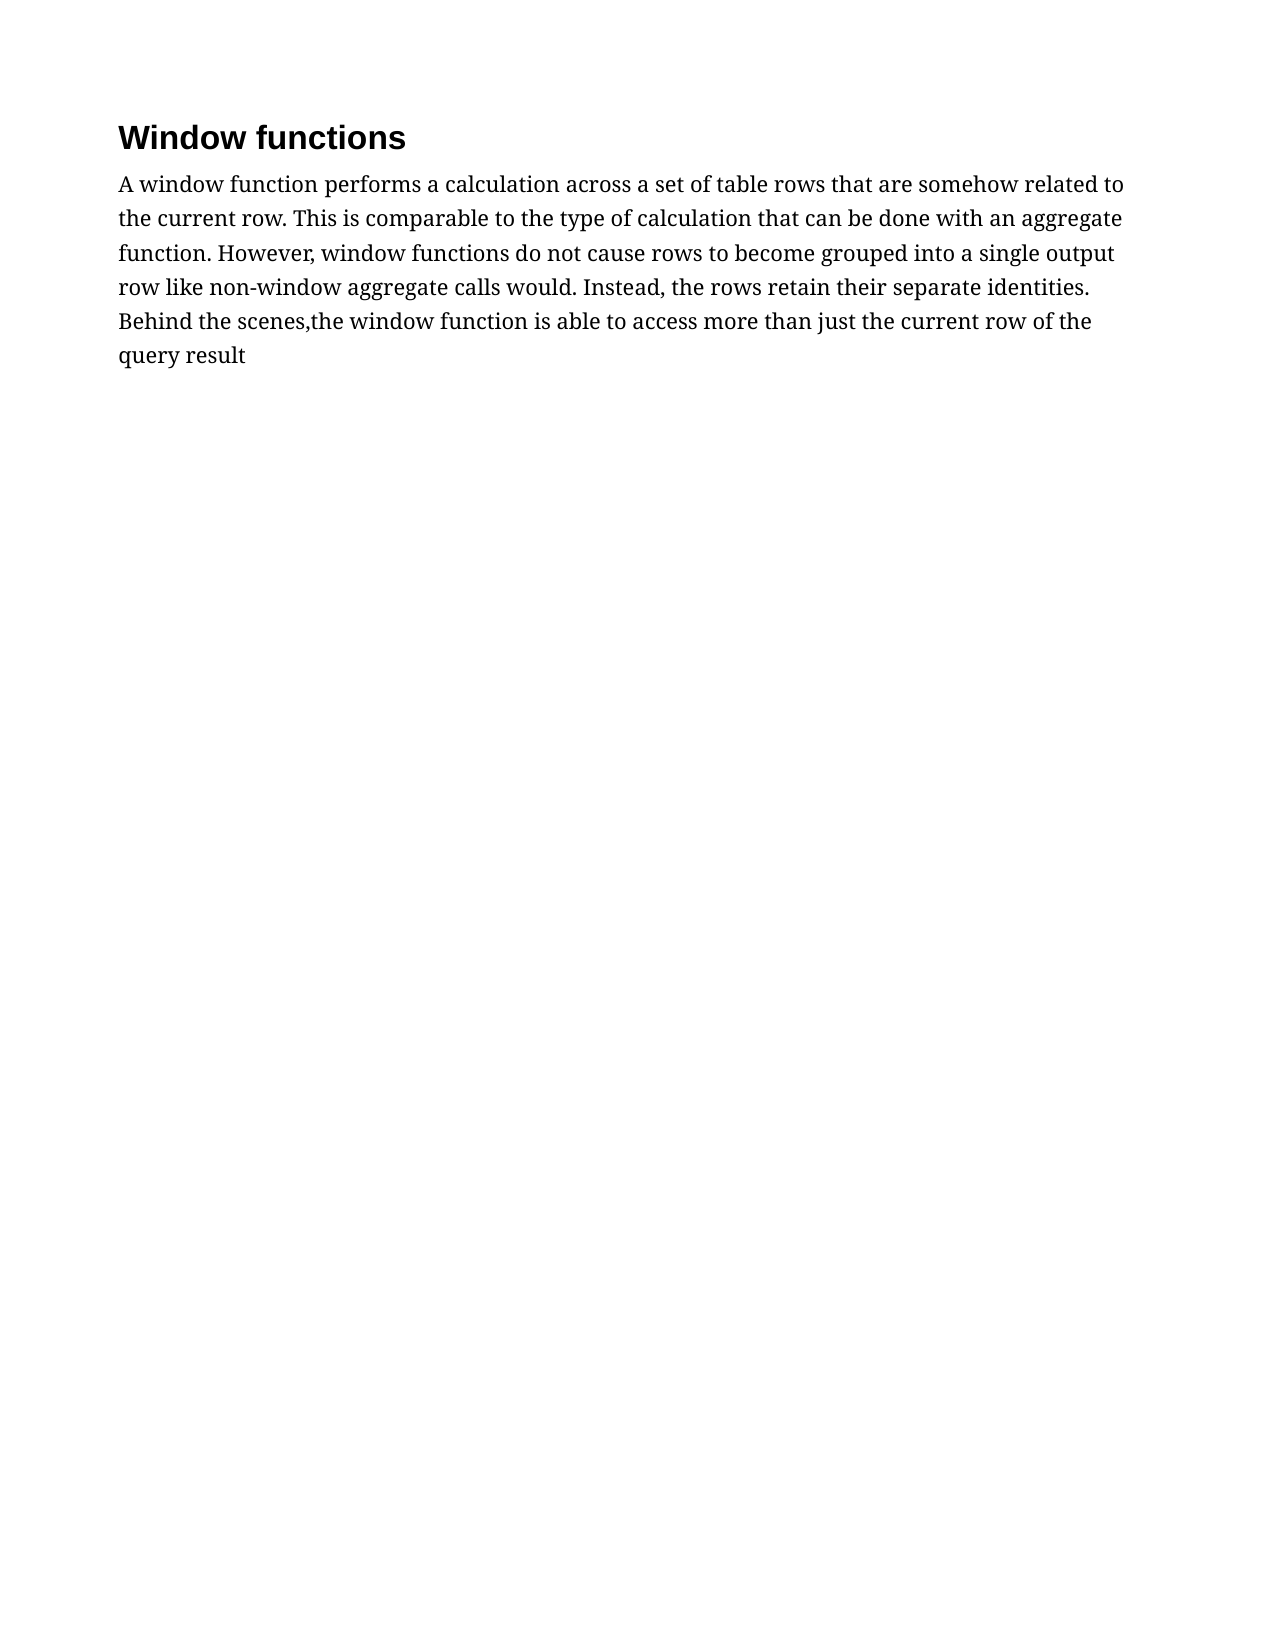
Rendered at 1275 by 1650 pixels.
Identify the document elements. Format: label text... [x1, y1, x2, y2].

subtitle Window functions [118, 118, 1157, 157]
text A window function performs a calculation across a set of table rows that are somehow related to the current row. This is comparable to the type of calculation that can be done with an aggregate function. However, window functions do not cause rows to become grouped into a single output row like non-window aggregate calls would. Instead, the rows retain their separate identities. Behind the scenes,the window function is able to access more than just the current row of the query result [118, 169, 1157, 370]
